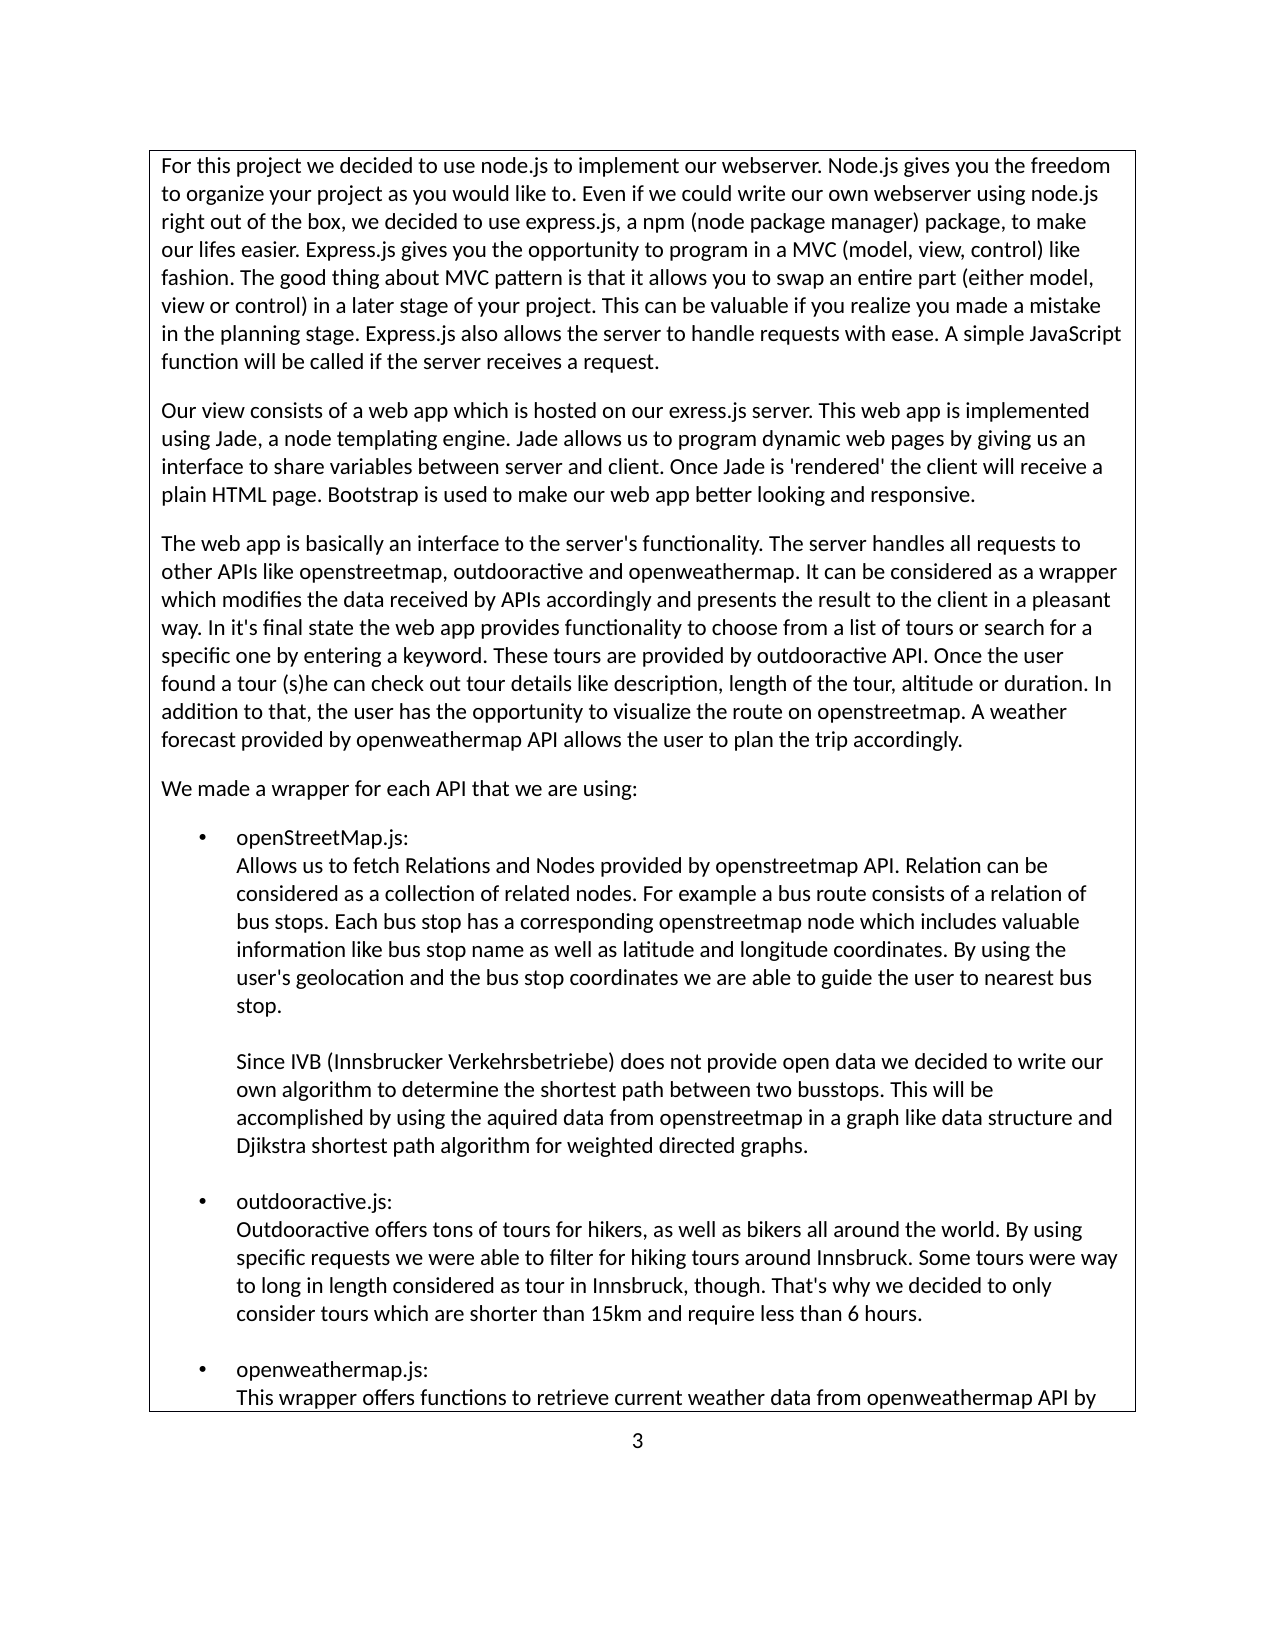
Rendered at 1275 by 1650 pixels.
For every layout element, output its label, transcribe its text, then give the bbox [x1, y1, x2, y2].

table_header For this project we decided to use node.js to implement our webserver. Node.js gives you the freedom to organize your project as you would like to. Even if we could write our own webserver using node.js right out of the box, we decided to use express.js, a npm (node package manager) package, to make our lifes easier. Express.js gives you the opportunity to program in a MVC (model, view, control) like fashion. The good thing about MVC pattern is that it allows you to swap an entire part (either model, view or control) in a later stage of your project. This can be valuable if you realize you made a mistake in the planning stage. Express.js also allows the server to handle requests with ease. A simple JavaScript function will be called if the server receives a request. Our view consists of a web app which is hosted on our exress.js server. This web app is implemented using Jade, a node templating engine. Jade allows us to program dynamic web pages by giving us an interface to share variables between server and client. Once Jade is 'rendered' the client will receive a plain HTML page. Bootstrap is used to make our web app better looking and responsive. The web app is basically an interface to the server's functionality. The server handles all requests to other APIs like openstreetmap, outdooractive and openweathermap. It can be considered as a wrapper which modifies the data received by APIs accordingly and presents the result to the client in a pleasant way. In it's final state the web app provides functionality to choose from a list of tours or search for a specific one by entering a keyword. These tours are provided by outdooractive API. Once the user found a tour (s)he can check out tour details like description, length of the tour, altitude or duration. In addition to that, the user has the opportunity to visualize the route on openstreetmap. A weather forecast provided by openweathermap API allows the user to plan the trip accordingly. We made a wrapper for each API that we are using: openStreetMap.js: Allows us to fetch Relations and Nodes provided by openstreetmap API. Relation can be considered as a collection of related nodes. For example a bus route consists of a relation of bus stops. Each bus stop has a corresponding openstreetmap node which includes valuable information like bus stop name as well as latitude and longitude coordinates. By using the user's geolocation and the bus stop coordinates we are able to guide the user to nearest bus stop. Since IVB (Innsbrucker Verkehrsbetriebe) does not provide open data we decided to write our own algorithm to determine the shortest path between two busstops. This will be accomplished by using the aquired data from openstreetmap in a graph like data structure and Djikstra shortest path algorithm for weighted directed graphs. outdooractive.js: Outdooractive offers tons of tours for hikers, as well as bikers all around the world. By using specific requests we were able to filter for hiking tours around Innsbruck. Some tours were way to long in length considered as tour in Innsbruck, though. That's why we decided to only consider tours which are shorter than 15km and require less than 6 hours. openweathermap.js: This wrapper offers functions to retrieve current weather data from openweathermap API by [150, 151, 1135, 1411]
